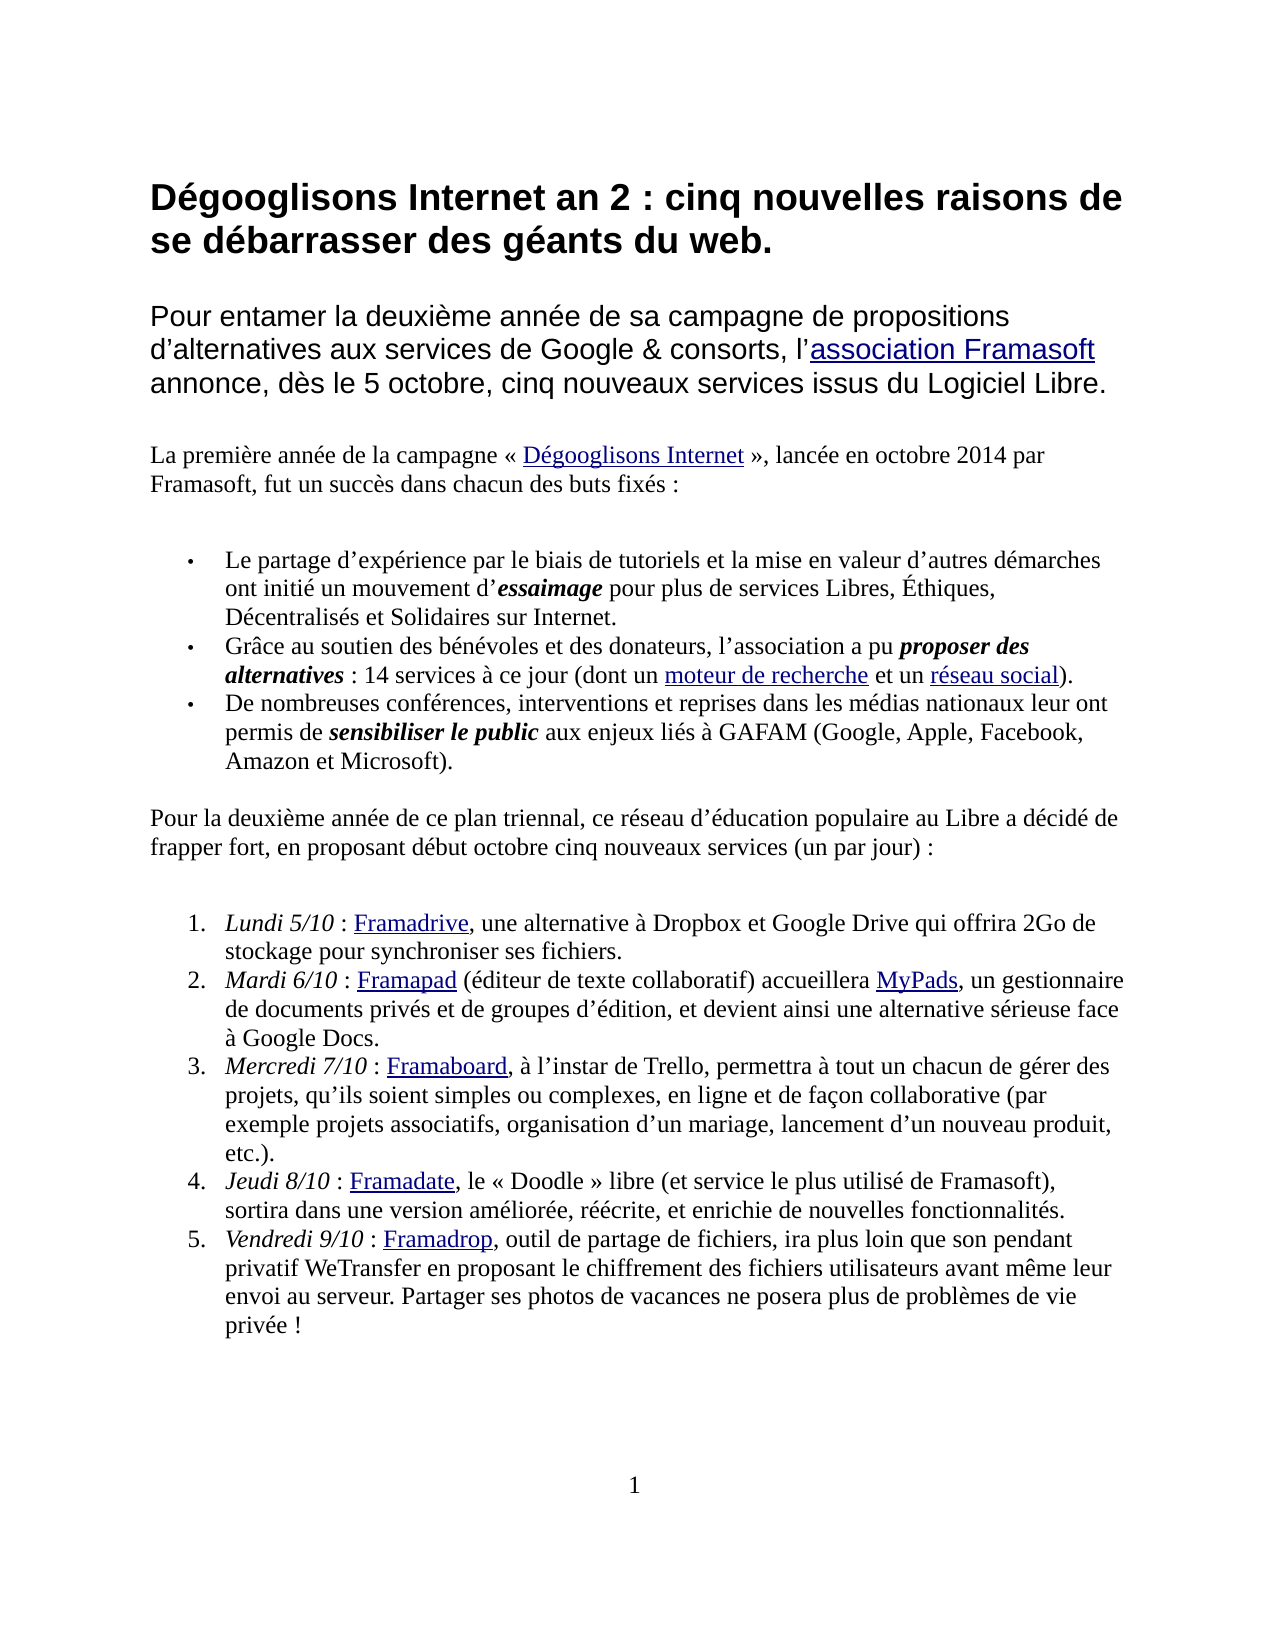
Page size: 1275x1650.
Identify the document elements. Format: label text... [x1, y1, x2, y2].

list Le partage d’expérience par le biais de tutoriels et la mise en valeur d’autres démarches ont initié un mouvement d’essaimage pour plus de services Libres, Éthiques, Décentralisés et Solidaires sur Internet. [187, 545, 1125, 631]
subtitle Dégooglisons Internet an 2 : cinq nouvelles raisons de se débarrasser des géants du web. [150, 175, 1125, 261]
list Jeudi 8/10 : Framadate, le « Doodle » libre (et service le plus utilisé de Framasoft), sortira dans une version améliorée, réécrite, et enrichie de nouvelles fonctionnalités. [187, 1166, 1125, 1224]
list Lundi 5/10 : Framadrive, une alternative à Dropbox et Google Drive qui offrira 2Go de stockage pour synchroniser ses fichiers. [187, 908, 1125, 965]
list Vendredi 9/10 : Framadrop, outil de partage de fichiers, ira plus loin que son pendant privatif WeTransfer en proposant le chiffrement des fichiers utilisateurs avant même leur envoi au serveur. Partager ses photos de vacances ne posera plus de problèmes de vie privée ! [187, 1224, 1125, 1339]
text La première année de la campagne « Dégooglisons Internet », lancée en octobre 2014 par Framasoft, fut un succès dans chacun des buts fixés : [150, 441, 1125, 498]
list Mercredi 7/10 : Framaboard, à l’instar de Trello, permettra à tout un chacun de gérer des projets, qu’ils soient simples ou complexes, en ligne et de façon collaborative (par exemple projets associatifs, organisation d’un mariage, lancement d’un nouveau produit, etc.). [187, 1051, 1125, 1166]
text Pour la deuxième année de ce plan triennal, ce réseau d’éducation populaire au Libre a décidé de frapper fort, en proposant début octobre cinq nouveaux services (un par jour) : [150, 803, 1125, 861]
list Grâce au soutien des bénévoles et des donateurs, l’association a pu proposer des alternatives : 14 services à ce jour (dont un moteur de recherche et un réseau social). [187, 631, 1125, 688]
list De nombreuses conférences, interventions et reprises dans les médias nationaux leur ont permis de sensibiliser le public aux enjeux liés à GAFAM (Google, Apple, Facebook, Amazon et Microsoft). [187, 688, 1125, 775]
subtitle Pour entamer la deuxième année de sa campagne de propositions d’alternatives aux services de Google & consorts, l’association Framasoft annonce, dès le 5 octobre, cinq nouveaux services issus du Logiciel Libre. [150, 299, 1125, 399]
list Mardi 6/10 : Framapad (éditeur de texte collaboratif) accueillera MyPads, un gestionnaire de documents privés et de groupes d’édition, et devient ainsi une alternative sérieuse face à Google Docs. [187, 965, 1125, 1051]
